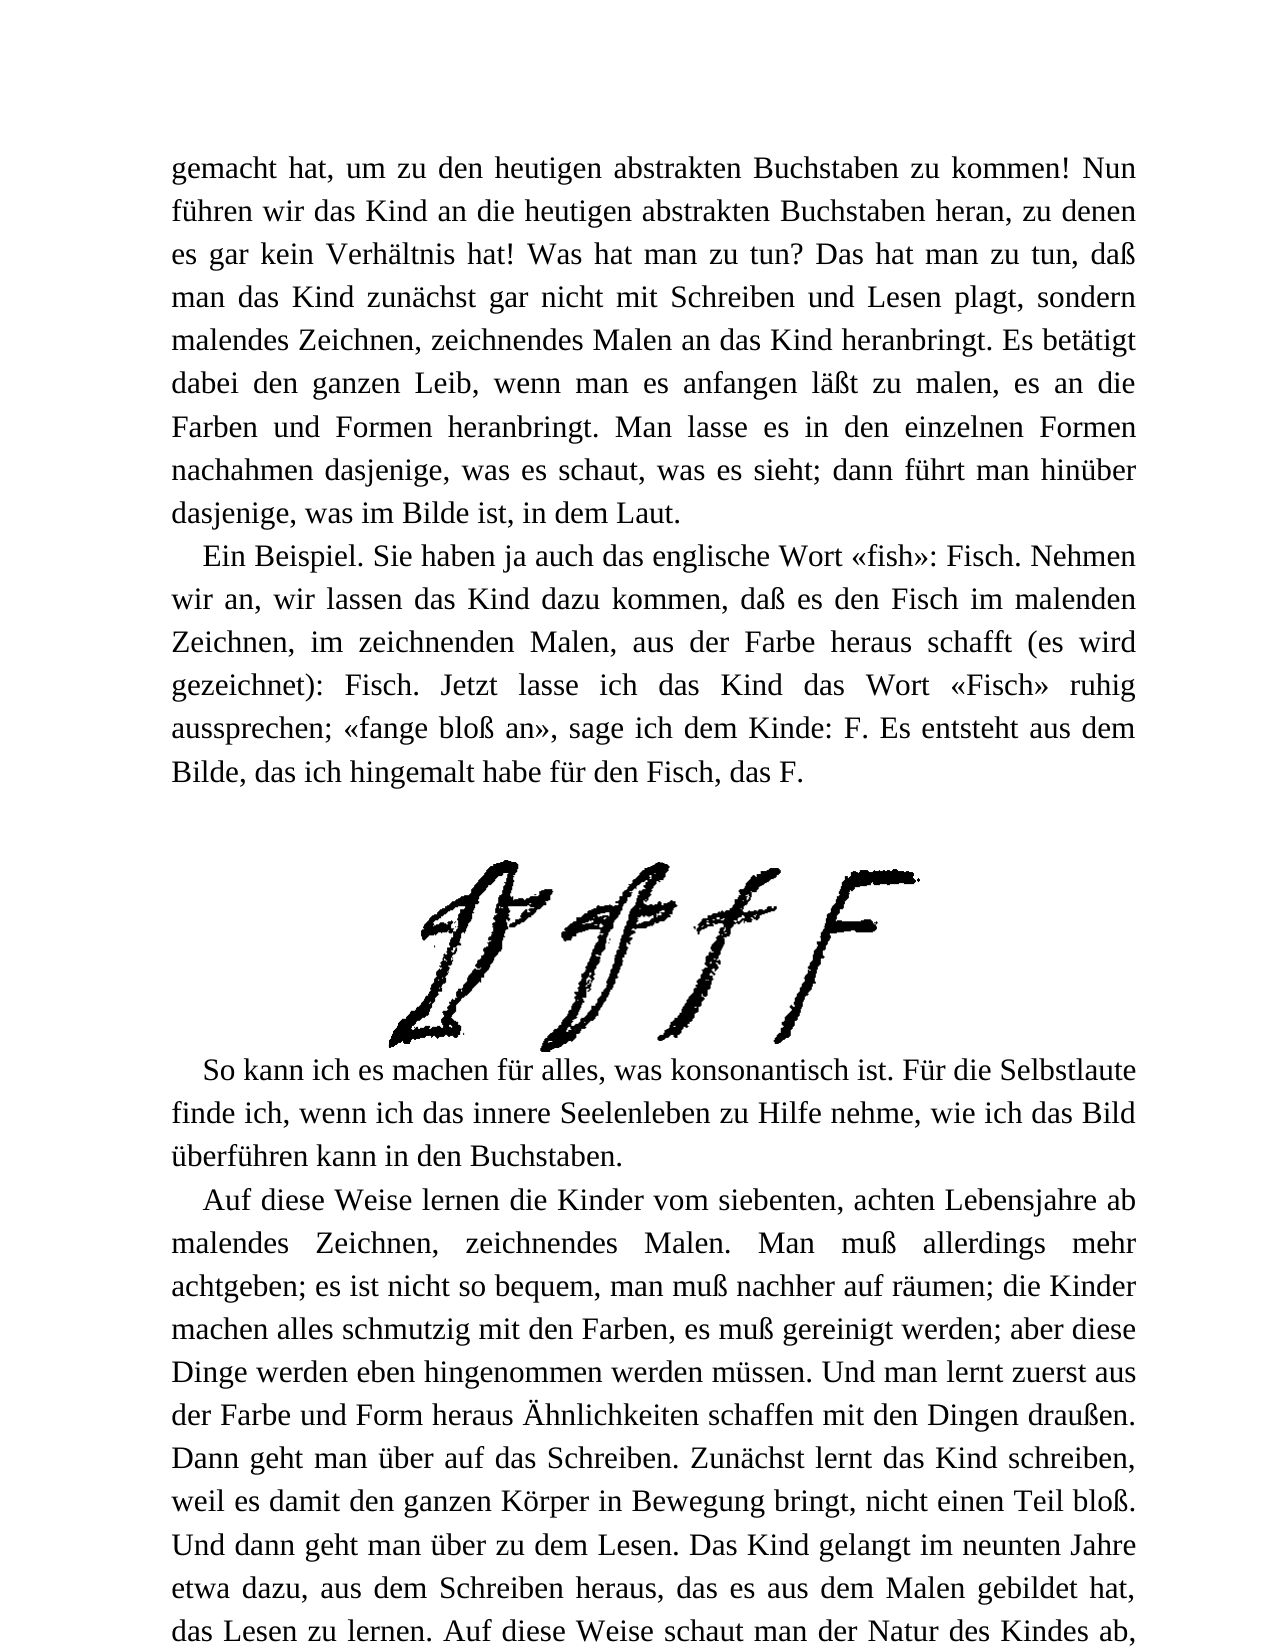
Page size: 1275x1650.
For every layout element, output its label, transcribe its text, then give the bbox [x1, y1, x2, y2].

text Ein Beispiel. Sie haben ja auch das englische Wort «fish»: Fisch. Nehmen wir an, wir lassen das Kind dazu kommen, daß es den Fisch im malenden Zeichnen, im zeichnenden Malen, aus der Farbe heraus schafft (es wird gezeichnet): Fisch. Jetzt lasse ich das Kind das Wort «Fisch» ruhig aussprechen; «fange bloß an», sage ich dem Kinde: F. Es entsteht aus dem Bilde, das ich hingemalt habe für den Fisch, das F. [171, 537, 1137, 789]
picture [388, 860, 920, 1052]
text Auf diese Weise lernen die Kinder vom siebenten, achten Lebensjahre ab malendes Zeichnen, zeichnendes Malen. Man muß allerdings mehr achtgeben; es ist nicht so bequem, man muß nachher auf räumen; die Kinder machen alles schmutzig mit den Farben, es muß gereinigt werden; aber diese Dinge werden eben hingenommen werden müssen. Und man lernt zuerst aus der Farbe und Form heraus Ähnlichkeiten schaffen mit den Dingen draußen. Dann geht man über auf das Schreiben. Zunächst lernt das Kind schreiben, weil es damit den ganzen Körper in Bewegung bringt, nicht einen Teil bloß. Und dann geht man über zu dem Lesen. Das Kind gelangt im neunten Jahre etwa dazu, aus dem Schreiben heraus, das es aus dem Malen gebildet hat, das Lesen zu lernen. Auf diese Weise schaut man der Natur des Kindes ab, [171, 1181, 1137, 1648]
text So kann ich es machen für alles, was konsonantisch ist. Für die Selbstlaute finde ich, wenn ich das innere Seelenleben zu Hilfe nehme, wie ich das Bild überführen kann in den Buchstaben. [171, 1051, 1137, 1174]
text gemacht hat, um zu den heutigen abstrakten Buchstaben zu kommen! Nun führen wir das Kind an die heutigen abstrakten Buchstaben heran, zu denen es gar kein Verhältnis hat! Was hat man zu tun? Das hat man zu tun, daß man das Kind zunächst gar nicht mit Schreiben und Lesen plagt, sondern malendes Zeichnen, zeichnendes Malen an das Kind heranbringt. Es betätigt dabei den ganzen Leib, wenn man es anfangen läßt zu malen, es an die Farben und Formen heranbringt. Man lasse es in den einzelnen Formen nachahmen dasjenige, was es schaut, was es sieht; dann führt man hinüber dasjenige, was im Bilde ist, in dem Laut. [171, 149, 1137, 530]
